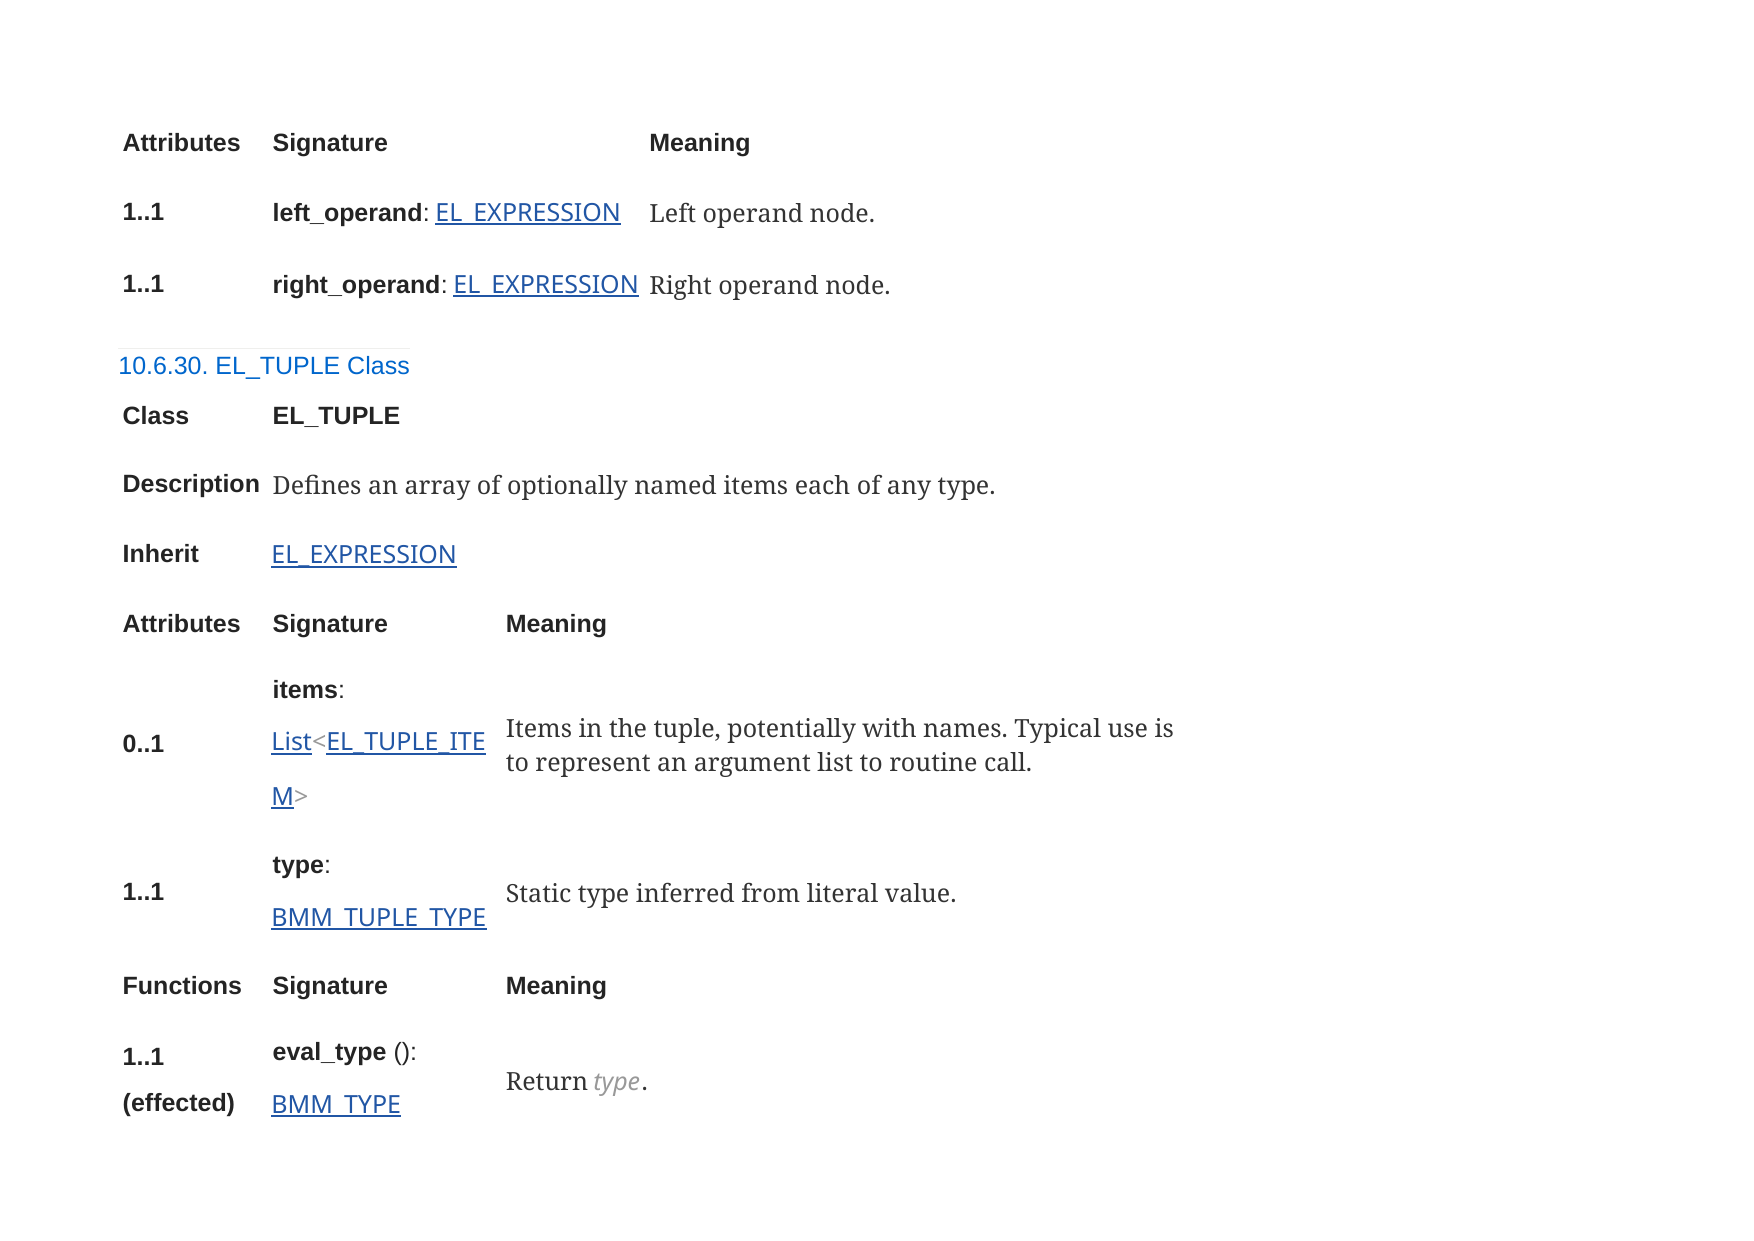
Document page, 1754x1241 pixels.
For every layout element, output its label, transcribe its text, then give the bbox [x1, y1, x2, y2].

table_cell Signature [268, 968, 501, 1034]
table_cell 0..1 [118, 672, 268, 847]
table_cell Inherit [118, 59, 268, 125]
table_cell Static type inferred from literal value. [501, 847, 1181, 968]
table_cell Description [118, 465, 268, 534]
table_cell Attributes [118, 606, 268, 672]
table_cell Functions [118, 968, 268, 1034]
table_cell Inherit [118, 534, 268, 606]
table_cell Items in the tuple, potentially with names. Typical use is to represent an argument list to routine call. [501, 672, 1181, 847]
table_cell EL_EXPRESSION [268, 534, 1181, 606]
table_cell Right operand node. [645, 264, 903, 335]
subtitle 10.6.30. EL_TUPLE Class [118, 348, 1695, 379]
table_cell Meaning [645, 125, 903, 192]
table_cell Defines an array of optionally named items each of any type. [268, 465, 1181, 534]
table_cell Left operand node. [645, 192, 903, 263]
table_cell eval_type (): BMM_TYPE [268, 1035, 501, 1155]
table_cell 1..1 [118, 264, 268, 335]
table_cell EL_OPERATOR [268, 59, 903, 125]
table_cell type: BMM_TUPLE_TYPE [268, 847, 501, 968]
table_cell left_operand: EL_EXPRESSION [268, 192, 645, 263]
table_cell 1..1 [118, 847, 268, 968]
table_cell items: List<EL_TUPLE_ITEM> [268, 672, 501, 847]
table_cell Attributes [118, 125, 268, 192]
table_cell Return type. [501, 1035, 1181, 1155]
table_cell 1..1 [118, 192, 268, 263]
table_header Class [118, 398, 268, 464]
table_header EL_TUPLE [268, 398, 1181, 464]
table_cell right_operand: EL_EXPRESSION [268, 264, 645, 335]
table_cell 1..1 (effected) [118, 1035, 268, 1155]
table_cell Signature [268, 606, 501, 672]
table_cell Meaning [501, 968, 1181, 1034]
table_cell Meaning [501, 606, 1181, 672]
table_cell Signature [268, 125, 645, 192]
